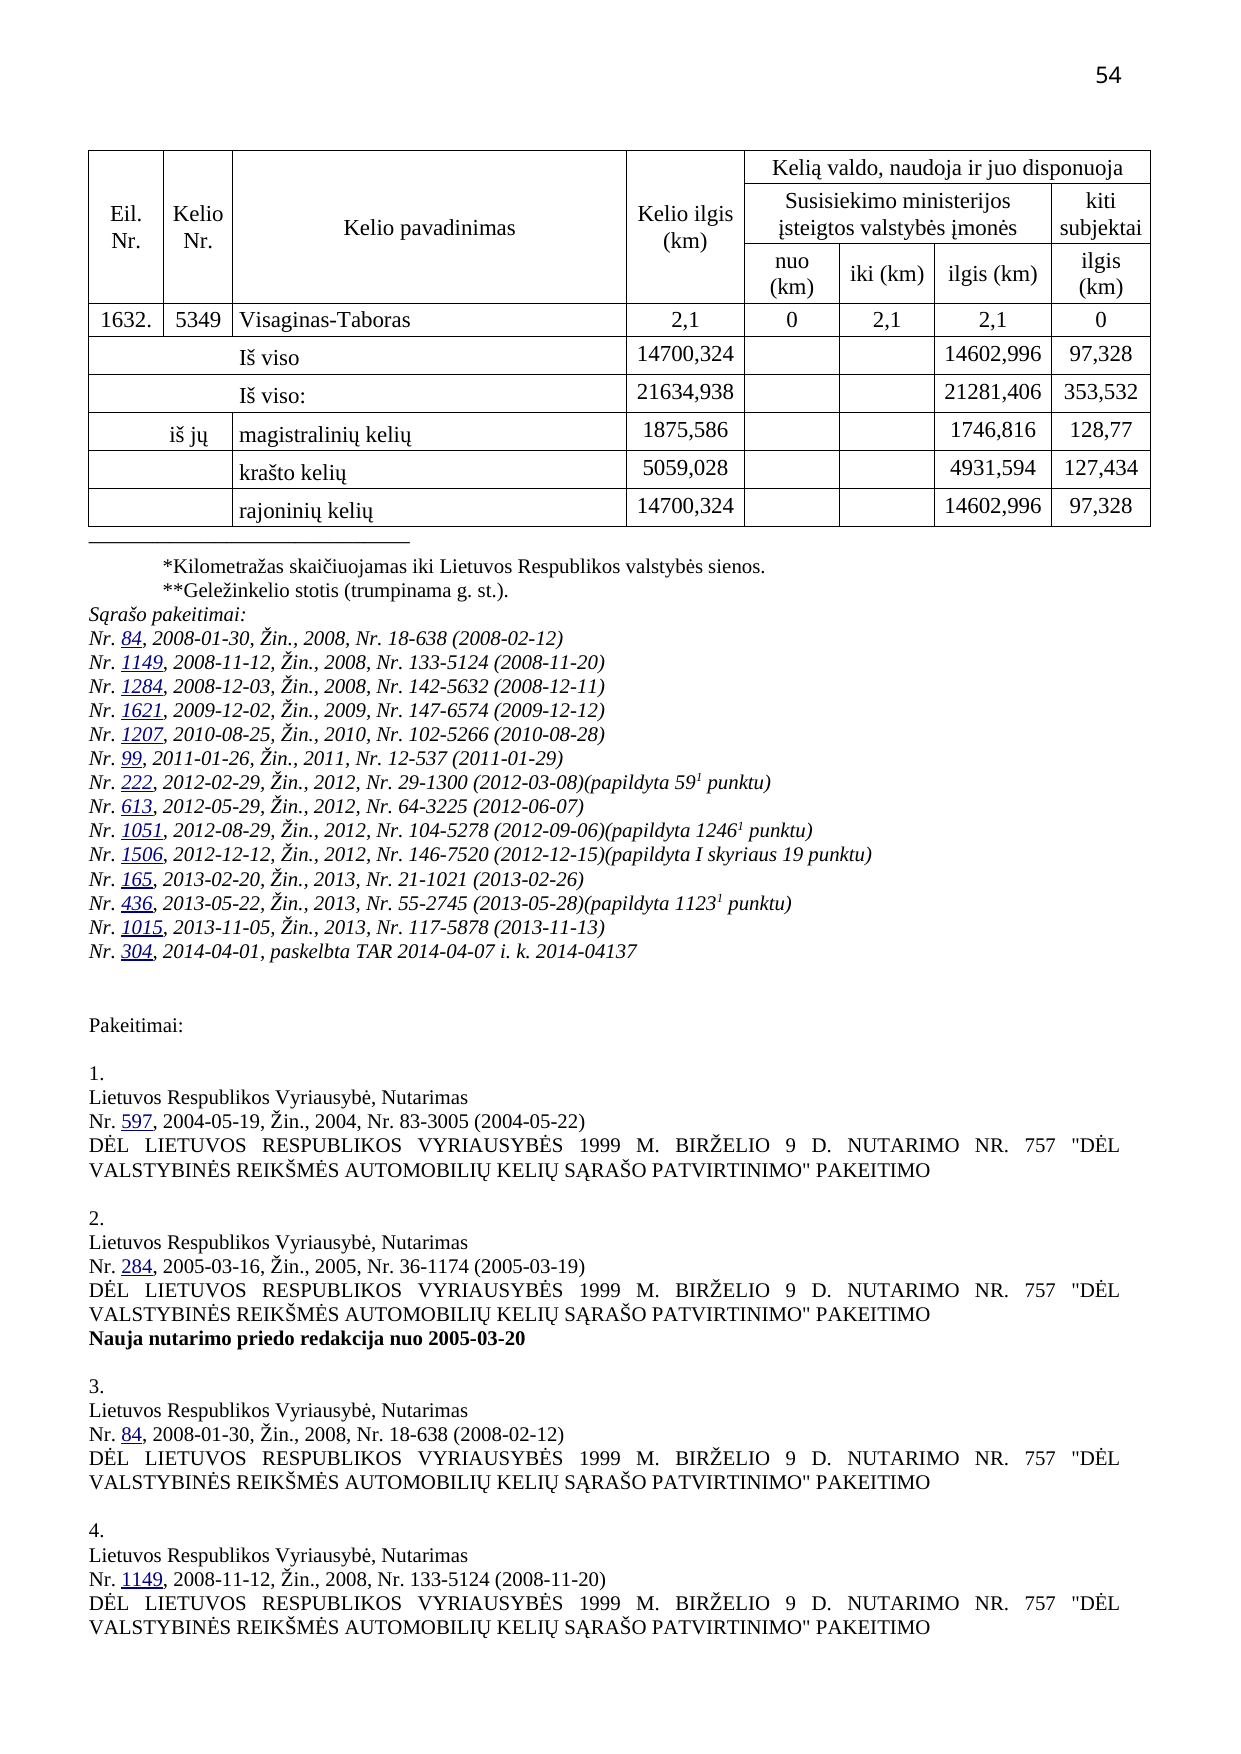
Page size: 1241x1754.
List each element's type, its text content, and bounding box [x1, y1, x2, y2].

text DĖL LIETUVOS RESPUBLIKOS VYRIAUSYBĖS 1999 M. BIRŽELIO 9 D. NUTARIMO NR. 757 "DĖL VALSTYBINĖS REIKŠMĖS AUTOMOBILIŲ KELIŲ SĄRAŠO PATVIRTINIMO" PAKEITIMO [89, 1278, 1121, 1326]
table_cell 353,532 [1052, 375, 1150, 412]
table_cell [89, 337, 163, 374]
table_header Eil. Nr. [89, 151, 163, 302]
table_cell [89, 375, 163, 412]
table_cell 2,1 [627, 304, 744, 336]
text 2. [89, 1206, 1121, 1230]
table_cell iš jų [163, 413, 232, 450]
text Nauja nutarimo priedo redakcija nuo 2005-03-20 [89, 1326, 1121, 1350]
table_cell [163, 451, 232, 488]
table_cell [745, 413, 839, 450]
table_header Kelio pavadinimas [233, 151, 626, 302]
text Nr. 1051, 2012-08-29, Žin., 2012, Nr. 104-5278 (2012-09-06)(papildyta 12461 punktu) [89, 818, 1121, 842]
table_cell [89, 451, 163, 488]
table_cell 128,77 [1052, 413, 1150, 450]
table_cell Susisiekimo ministerijos įsteigtos valstybės įmonės [745, 184, 1051, 243]
table_cell 14602,996 [935, 489, 1051, 526]
table_cell [89, 413, 163, 450]
table_cell Visaginas-Taboras [233, 304, 626, 336]
text Lietuvos Respublikos Vyriausybė, Nutarimas [89, 1398, 1121, 1422]
text Lietuvos Respublikos Vyriausybė, Nutarimas [89, 1542, 1121, 1567]
table_cell [745, 375, 839, 412]
table_cell [840, 375, 934, 412]
text Nr. 1149, 2008-11-12, Žin., 2008, Nr. 133-5124 (2008-11-20) [89, 1567, 1121, 1591]
table_cell 2,1 [840, 304, 934, 336]
table_cell 1746,816 [935, 413, 1051, 450]
table_cell 97,328 [1052, 337, 1150, 374]
table_cell [745, 451, 839, 488]
table_cell rajoninių kelių [233, 489, 626, 526]
text Pakeitimai: [89, 1013, 1121, 1037]
text DĖL LIETUVOS RESPUBLIKOS VYRIAUSYBĖS 1999 M. BIRŽELIO 9 D. NUTARIMO NR. 757 "DĖL VALSTYBINĖS REIKŠMĖS AUTOMOBILIŲ KELIŲ SĄRAŠO PATVIRTINIMO" PAKEITIMO [89, 1446, 1121, 1494]
table_cell [745, 337, 839, 374]
table_header Kelio Nr. [164, 151, 232, 302]
text Nr. 436, 2013-05-22, Žin., 2013, Nr. 55-2745 (2013-05-28)(papildyta 11231 punktu) [89, 891, 1121, 914]
table_cell 21634,938 [627, 375, 744, 412]
text DĖL LIETUVOS RESPUBLIKOS VYRIAUSYBĖS 1999 M. BIRŽELIO 9 D. NUTARIMO NR. 757 "DĖL VALSTYBINĖS REIKŠMĖS AUTOMOBILIŲ KELIŲ SĄRAŠO PATVIRTINIMO" PAKEITIMO [89, 1133, 1121, 1182]
table_cell Iš viso: [233, 375, 626, 412]
table_cell [840, 489, 934, 526]
table_cell 2,1 [935, 304, 1051, 336]
table_cell 1875,586 [627, 413, 744, 450]
table_cell [840, 413, 934, 450]
text Nr. 165, 2013-02-20, Žin., 2013, Nr. 21-1021 (2013-02-26) [89, 866, 1121, 891]
table_cell 5349 [164, 304, 232, 336]
table_cell krašto kelių [233, 451, 626, 488]
text Nr. 1207, 2010-08-25, Žin., 2010, Nr. 102-5266 (2010-08-28) [89, 722, 1121, 746]
table_header Kelio ilgis (km) [627, 151, 744, 302]
text Nr. 1506, 2012-12-12, Žin., 2012, Nr. 146-7520 (2012-12-15)(papildyta I skyriaus 19 punktu) [89, 842, 1121, 866]
text –––––––––––––––––––––––––––– [89, 527, 1121, 554]
text **Geležinkelio stotis (trumpinama g. st.). [89, 578, 1121, 602]
table_cell [89, 489, 163, 526]
table_cell 0 [1052, 304, 1150, 336]
text Nr. 304, 2014-04-01, paskelbta TAR 2014-04-07 i. k. 2014-04137 [89, 939, 1121, 963]
table_cell [745, 489, 839, 526]
text Nr. 99, 2011-01-26, Žin., 2011, Nr. 12-537 (2011-01-29) [89, 746, 1121, 770]
table_cell 127,434 [1052, 451, 1150, 488]
table_cell kiti subjektai [1052, 184, 1150, 243]
table_cell [163, 375, 233, 412]
table_cell [840, 451, 934, 488]
text *Kilometražas skaičiuojamas iki Lietuvos Respublikos valstybės sienos. [89, 554, 1121, 578]
text Nr. 1015, 2013-11-05, Žin., 2013, Nr. 117-5878 (2013-11-13) [89, 914, 1121, 939]
table_cell 21281,406 [935, 375, 1051, 412]
text Lietuvos Respublikos Vyriausybė, Nutarimas [89, 1085, 1121, 1109]
text Lietuvos Respublikos Vyriausybė, Nutarimas [89, 1230, 1121, 1254]
table_cell 14700,324 [627, 489, 744, 526]
table_cell ilgis (km) [1052, 244, 1150, 302]
text Sąrašo pakeitimai: [89, 602, 1121, 626]
table_header Kelią valdo, naudoja ir juo disponuoja [745, 151, 1150, 183]
text Nr. 84, 2008-01-30, Žin., 2008, Nr. 18-638 (2008-02-12) [89, 626, 1121, 650]
table_cell 1632. [89, 304, 163, 336]
table_cell 14602,996 [935, 337, 1051, 374]
text 1. [89, 1061, 1121, 1085]
text Nr. 1149, 2008-11-12, Žin., 2008, Nr. 133-5124 (2008-11-20) [89, 650, 1121, 674]
text DĖL LIETUVOS RESPUBLIKOS VYRIAUSYBĖS 1999 M. BIRŽELIO 9 D. NUTARIMO NR. 757 "DĖL VALSTYBINĖS REIKŠMĖS AUTOMOBILIŲ KELIŲ SĄRAŠO PATVIRTINIMO" PAKEITIMO [89, 1591, 1121, 1639]
table_cell 14700,324 [627, 337, 744, 374]
text Nr. 1621, 2009-12-02, Žin., 2009, Nr. 147-6574 (2009-12-12) [89, 698, 1121, 722]
text Nr. 1284, 2008-12-03, Žin., 2008, Nr. 142-5632 (2008-12-11) [89, 674, 1121, 698]
text 3. [89, 1374, 1121, 1398]
table_cell Iš viso [233, 337, 626, 374]
text Nr. 613, 2012-05-29, Žin., 2012, Nr. 64-3225 (2012-06-07) [89, 794, 1121, 818]
table_cell [163, 337, 233, 374]
text Nr. 84, 2008-01-30, Žin., 2008, Nr. 18-638 (2008-02-12) [89, 1422, 1121, 1446]
table_cell 4931,594 [935, 451, 1051, 488]
text Nr. 597, 2004-05-19, Žin., 2004, Nr. 83-3005 (2004-05-22) [89, 1109, 1121, 1133]
table_cell magistralinių kelių [233, 413, 626, 450]
table_cell iki (km) [840, 244, 934, 302]
table_cell 97,328 [1052, 489, 1150, 526]
table_cell [840, 337, 934, 374]
table_cell ilgis (km) [935, 244, 1051, 302]
table_cell nuo (km) [745, 244, 839, 302]
table_cell 0 [745, 304, 839, 336]
text Nr. 222, 2012-02-29, Žin., 2012, Nr. 29-1300 (2012-03-08)(papildyta 591 punktu) [89, 770, 1121, 794]
table_cell 5059,028 [627, 451, 744, 488]
text 4. [89, 1518, 1121, 1542]
table_cell [163, 489, 232, 526]
text Nr. 284, 2005-03-16, Žin., 2005, Nr. 36-1174 (2005-03-19) [89, 1254, 1121, 1278]
